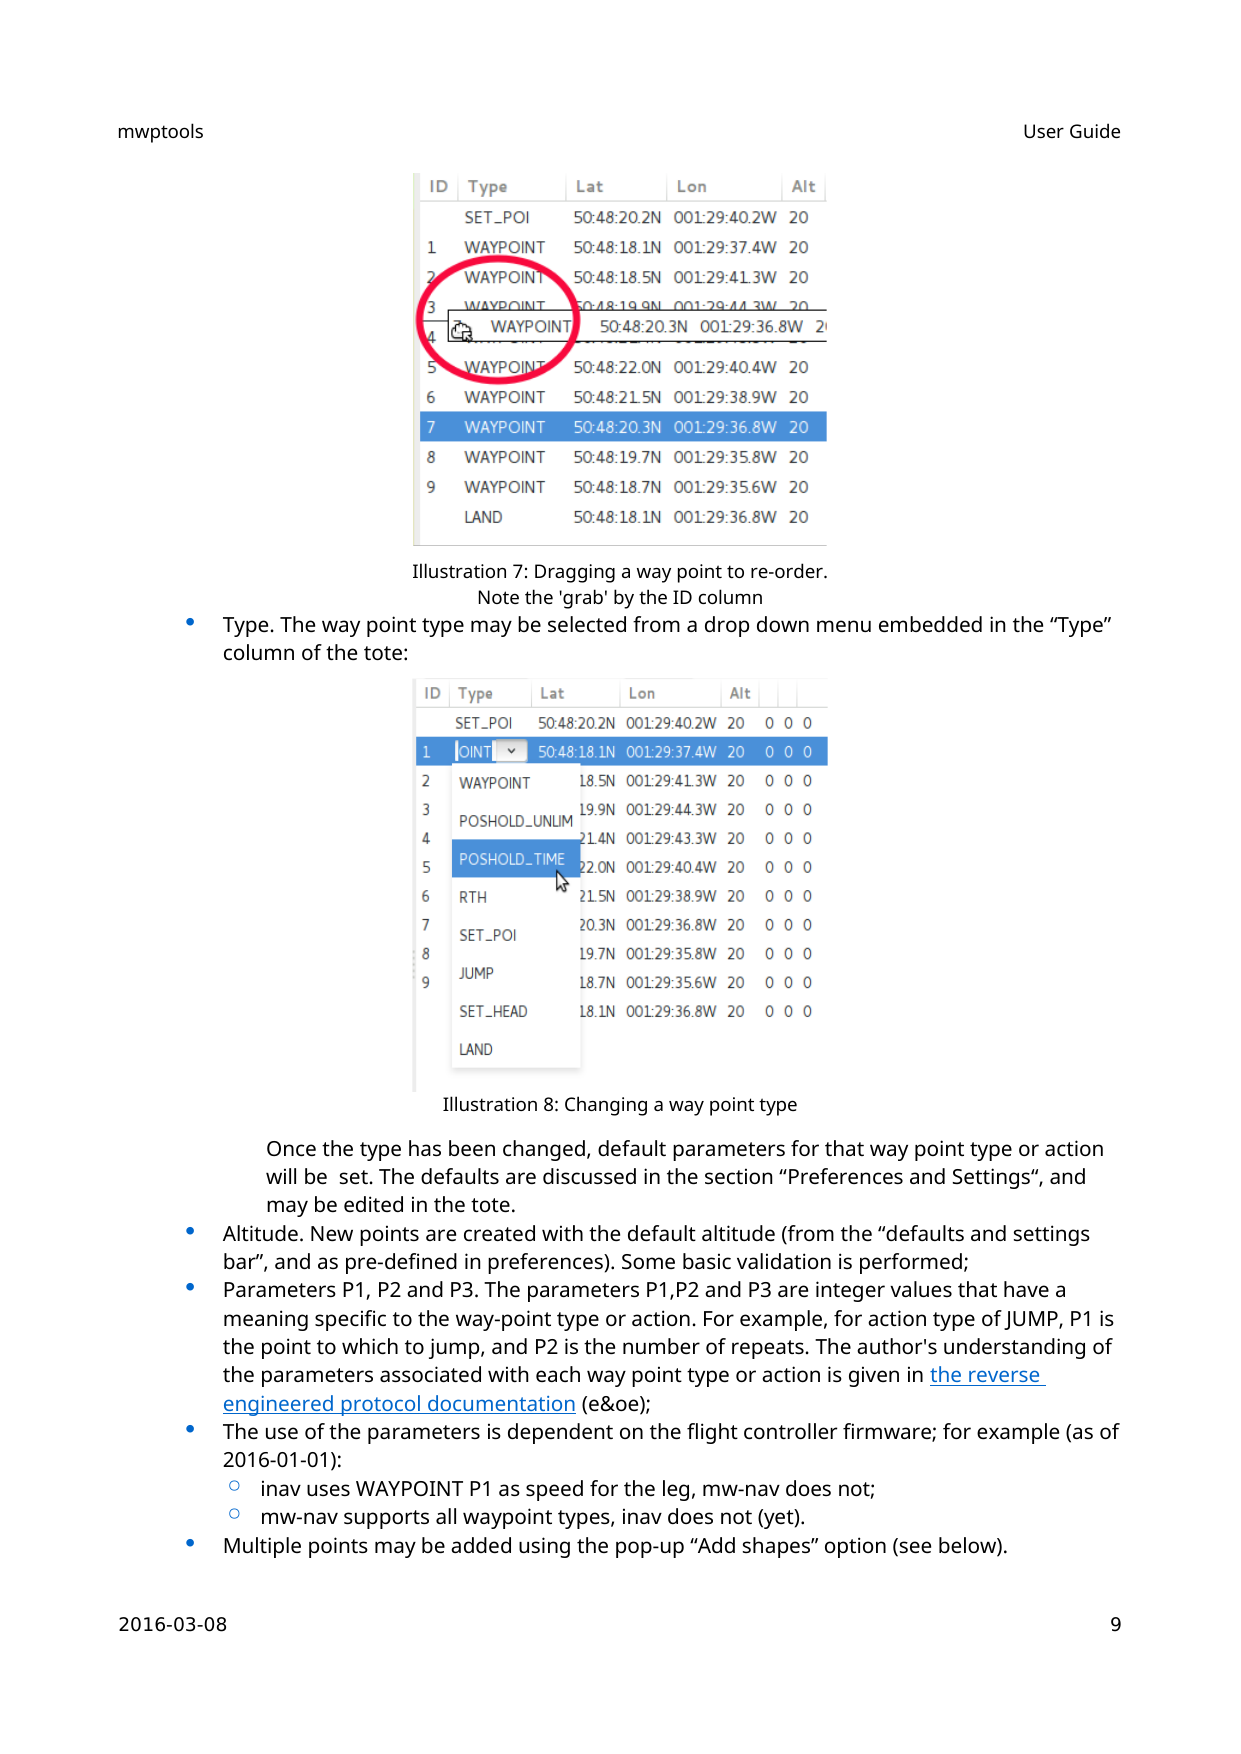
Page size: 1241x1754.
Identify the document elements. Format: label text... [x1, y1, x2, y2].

picture [412, 678, 828, 1092]
text Illustration 8: Changing a way point type [384, 1092, 856, 1117]
list inav uses WAYPOINT P1 as speed for the leg, mw-nav does not; [223, 1474, 1122, 1502]
list mw-nav supports all waypoint types, inav does not (yet). [223, 1502, 1122, 1531]
text Once the type has been changed, default parameters for that way point type or action will be set. The defaults are discussed in the section “Preferences and Settings“, and may be edited in the tote. [266, 1134, 1122, 1219]
list Type. The way point type may be selected from a drop down menu embedded in the “Type” column of the tote: [185, 547, 1122, 667]
picture [413, 173, 827, 547]
list Altitude. New points are created with the default altitude (from the “defaults and settings bar”, and as pre-defined in preferences). Some basic validation is performed; [185, 1219, 1122, 1276]
list Multiple points may be added using the pop-up “Add shapes” option (see below). [185, 1531, 1122, 1559]
list The use of the parameters is dependent on the flight controller firmware; for example (as of 2016-01-01): [185, 1417, 1122, 1474]
list Parameters P1, P2 and P3. The parameters P1,P2 and P3 are integer values that have a meaning specific to the way-point type or action. For example, for action type of JUMP, P1 is the point to which to jump, and P2 is the number of repeats. The author's understanding of the parameters associated with each way point type or action is given in the reverse engineered protocol documentation (e&oe); [185, 1276, 1122, 1417]
list Illustration 7: Dragging a way point to re-order. Note the 'grab' by the ID column [403, 185, 836, 610]
